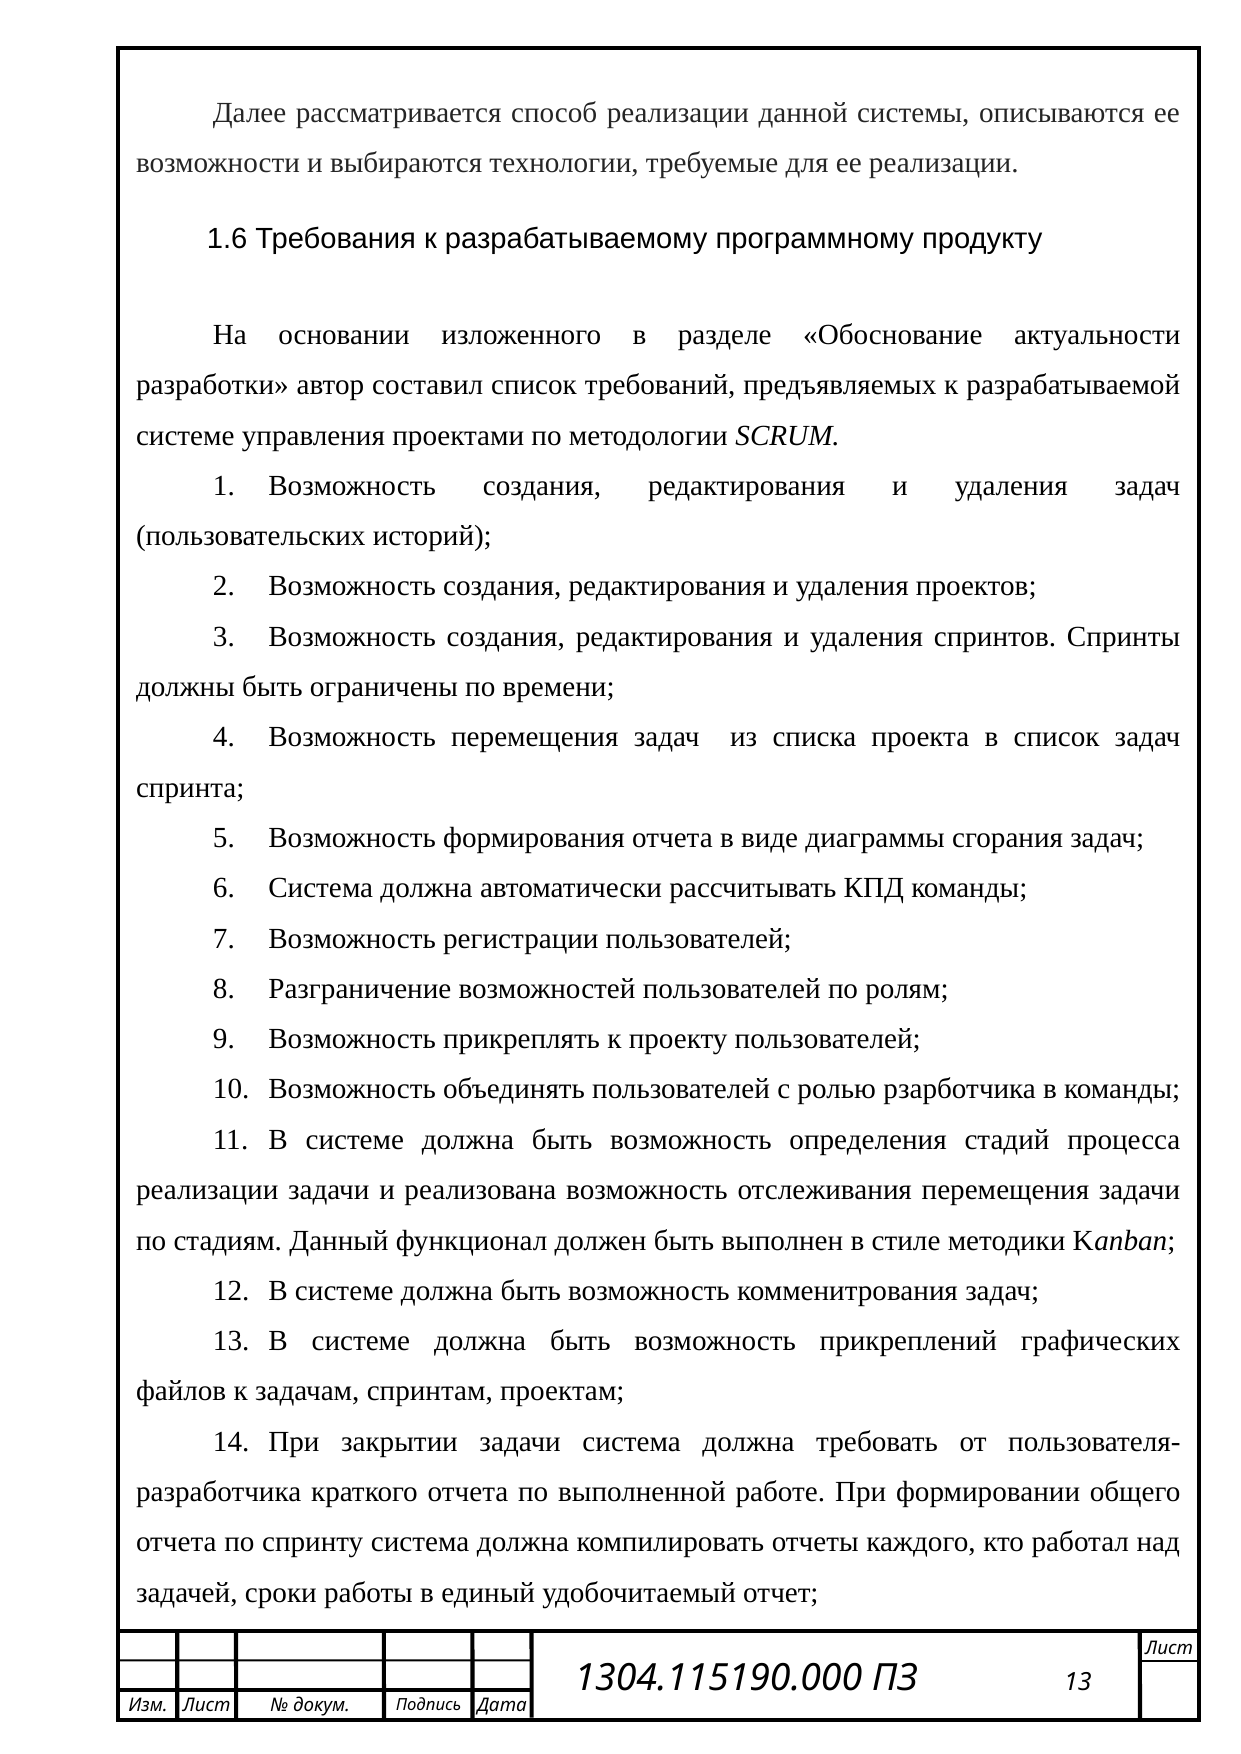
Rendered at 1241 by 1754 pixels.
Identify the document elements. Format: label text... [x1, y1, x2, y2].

list Возможность создания, редактирования и удаления проектов; [136, 568, 1181, 602]
list Возможность создания, редактирования и удаления задач (пользовательских историй); [136, 468, 1181, 552]
list Система должна автоматически рассчитывать КПД команды; [136, 870, 1181, 904]
list Разграничение возможностей пользователей по ролям; [136, 971, 1181, 1004]
text Далее рассматривается способ реализации данной системы, описываются ее возможности и выбираются технологии, требуемые для ее реализации. [136, 95, 1181, 179]
list Возможность перемещения задач из списка проекта в список задач спринта; [136, 719, 1181, 803]
list В системе должна быть возможность определения стадий процесса реализации задачи и реализована возможность отслеживания перемещения задачи по стадиям. Данный функционал должен быть выполнен в стиле методики Kanban; [136, 1122, 1181, 1256]
subtitle 1.6 Требования к разрабатываемому программному продукту [136, 221, 1181, 254]
list Возможность объединять пользователей с ролью рзарботчика в команды; [136, 1072, 1181, 1105]
list В системе должна быть возможность комменитрования задач; [136, 1273, 1181, 1306]
list При закрытии задачи система должна требовать от пользователя- разработчика краткого отчета по выполненной работе. При формировании общего отчета по спринту система должна компилировать отчеты каждого, кто работал над задачей, сроки работы в единый удобочитаемый отчет; [136, 1424, 1181, 1608]
text На основании изложенного в разделе «Обоснование актуальности разработки» автор составил список требований, предъявляемых к разрабатываемой системе управления проектами по методологии SCRUM. [136, 317, 1181, 451]
list В системе должна быть возможность прикреплений графических файлов к задачам, спринтам, проектам; [136, 1323, 1181, 1407]
list Возможность создания, редактирования и удаления спринтов. Спринты должны быть ограничены по времени; [136, 619, 1181, 703]
list Возможность регистрации пользователей; [136, 921, 1181, 954]
list Возможность прикреплять к проекту пользователей; [136, 1021, 1181, 1055]
list Возможность формирования отчета в виде диаграммы сгорания задач; [136, 820, 1181, 854]
